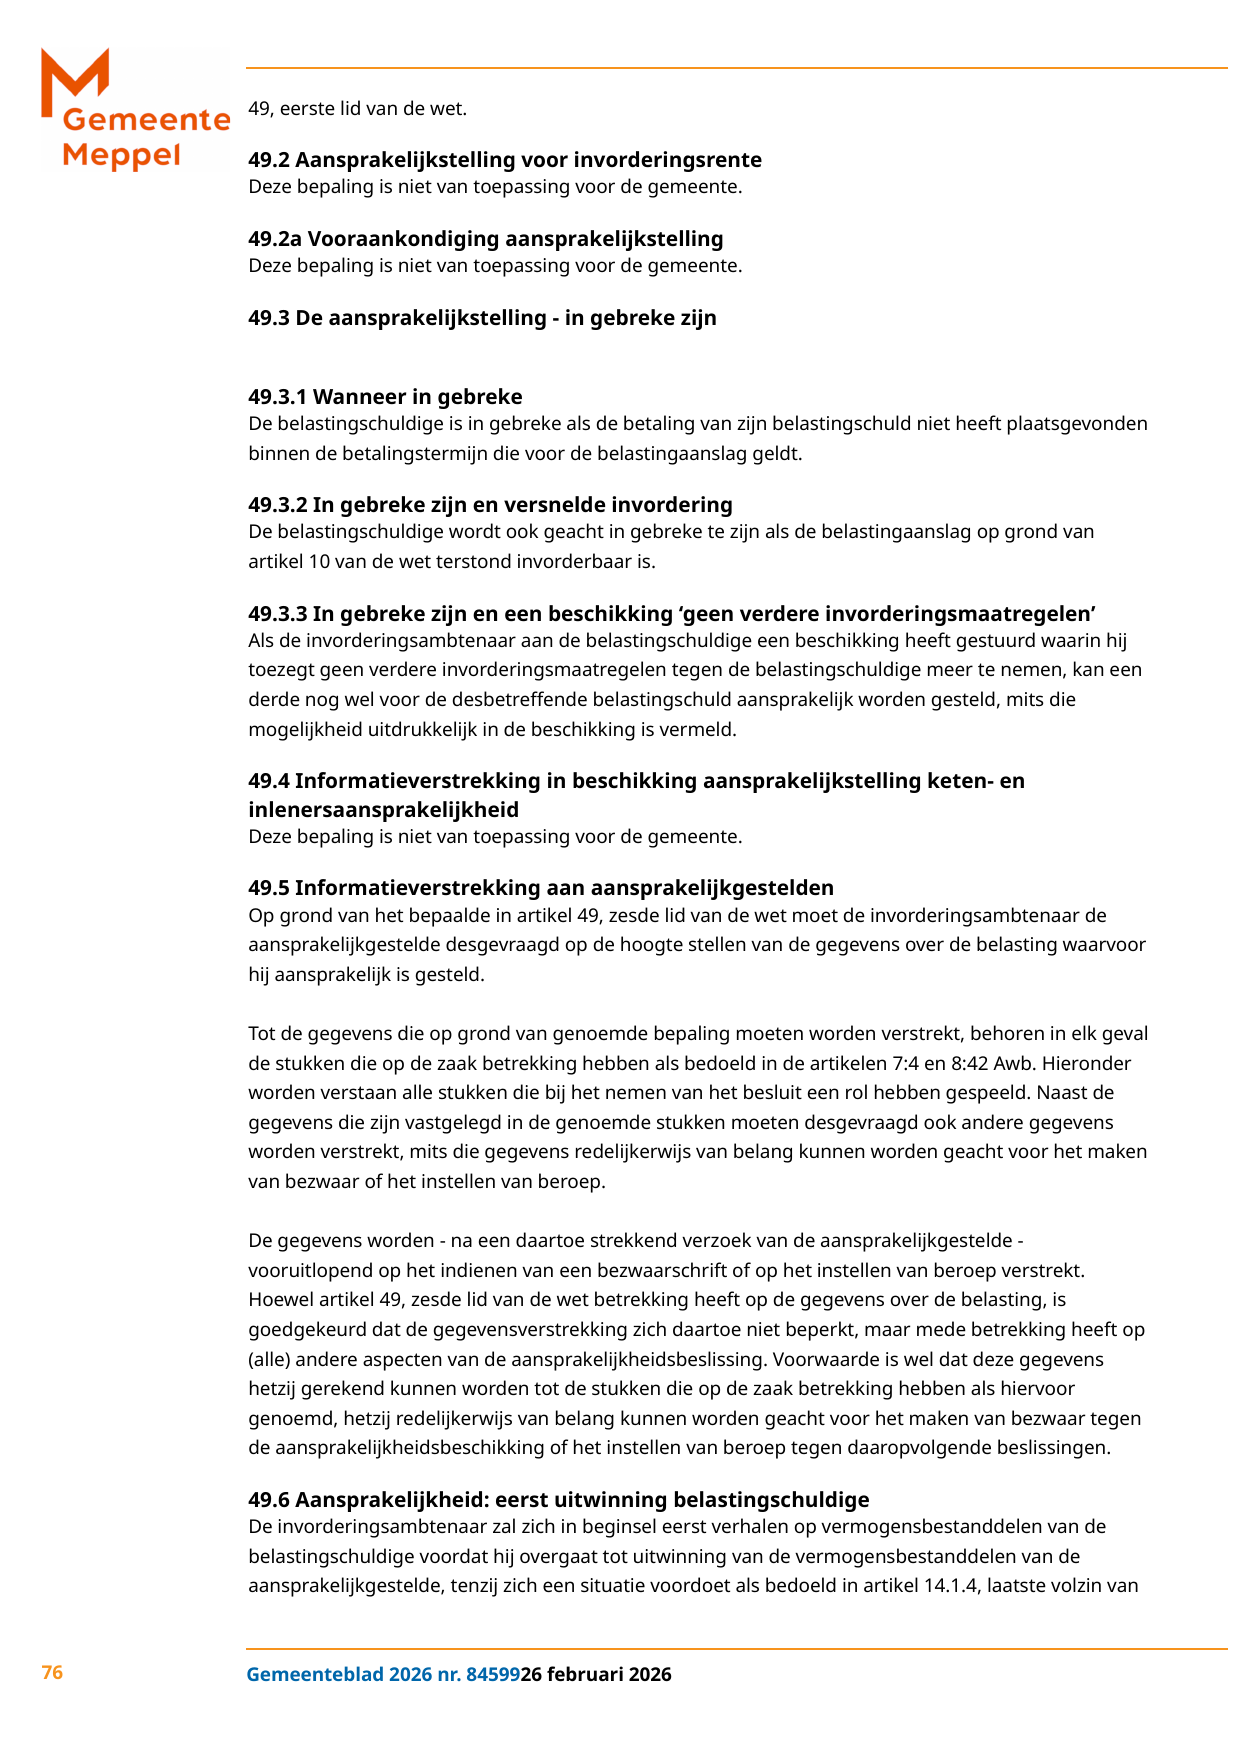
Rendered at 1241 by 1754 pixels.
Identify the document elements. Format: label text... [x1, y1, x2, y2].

text 49, eerste lid van de wet. [248, 95, 1152, 121]
text 49.6 Aansprakelijkheid: eerst uitwinning belastingschuldige [248, 1485, 1152, 1513]
text De gegevens worden - na een daartoe strekkend verzoek van de aansprakelijkgestelde - vooruitlopend op het indienen van een bezwaarschrift of op het instellen van beroep verstrekt. [248, 1227, 1152, 1283]
text Als de invorderingsambtenaar aan de belastingschuldige een beschikking heeft gestuurd waarin hij toezegt geen verdere invorderingsmaatregelen tegen de belastingschuldige meer te nemen, kan een derde nog wel voor de desbetreffende belastingschuld aansprakelijk worden gesteld, mits die mogelijkheid uitdrukkelijk in de beschikking is vermeld. [248, 627, 1152, 742]
text 49.3.3 In gebreke zijn en een beschikking ‘geen verdere invorderingsmaatregelen’ [248, 599, 1152, 627]
text 49.3.1 Wanneer in gebreke [248, 382, 1152, 410]
text Deze bepaling is niet van toepassing voor de gemeente. [248, 252, 1152, 278]
text 49.4 Informatieverstrekking in beschikking aansprakelijkstelling keten- en inlenersaansprakelijkheid [248, 766, 1152, 823]
text Deze bepaling is niet van toepassing voor de gemeente. [248, 823, 1152, 849]
picture [41, 47, 231, 172]
text Tot de gegevens die op grond van genoemde bepaling moeten worden verstrekt, behoren in elk geval de stukken die op de zaak betrekking hebben als bedoeld in de artikelen 7:4 en 8:42 Awb. Hieronder worden verstaan alle stukken die bij het nemen van het besluit een rol hebben gespeeld. Naast de gegevens die zijn vastgelegd in de genoemde stukken moeten desgevraagd ook andere gegevens worden verstrekt, mits die gegevens redelijkerwijs van belang kunnen worden geacht voor het maken van bezwaar of het instellen van beroep. [248, 1020, 1152, 1194]
text De invorderingsambtenaar zal zich in beginsel eerst verhalen op vermogensbestanddelen van de belastingschuldige voordat hij overgaat tot uitwinning van de vermogensbestanddelen van de aansprakelijkgestelde, tenzij zich een situatie voordoet als bedoeld in artikel 14.1.4, laatste volzin van [248, 1513, 1152, 1598]
text De belastingschuldige wordt ook geacht in gebreke te zijn als de belastingaanslag op grond van artikel 10 van de wet terstond invorderbaar is. [248, 519, 1152, 574]
text Op grond van het bepaalde in artikel 49, zesde lid van de wet moet de invorderingsambtenaar de aansprakelijkgestelde desgevraagd op de hoogte stellen van de gegevens over de belasting waarvoor hij aansprakelijk is gesteld. [248, 902, 1152, 987]
text 49.5 Informatieverstrekking aan aansprakelijkgestelden [248, 873, 1152, 902]
text Deze bepaling is niet van toepassing voor de gemeente. [248, 174, 1152, 199]
text De belastingschuldige is in gebreke als de betaling van zijn belastingschuld niet heeft plaatsgevonden binnen de betalingstermijn die voor de belastingaanslag geldt. [248, 410, 1152, 466]
text Hoewel artikel 49, zesde lid van de wet betrekking heeft op de gegevens over de belasting, is goedgekeurd dat de gegevensverstrekking zich daartoe niet beperkt, maar mede betrekking heeft op (alle) andere aspecten van de aansprakelijkheidsbeslissing. Voorwaarde is wel dat deze gegevens hetzij gerekend kunnen worden tot de stukken die op de zaak betrekking hebben als hiervoor genoemd, hetzij redelijkerwijs van belang kunnen worden geacht voor het maken van bezwaar tegen de aansprakelijkheidsbeschikking of het instellen van beroep tegen daaropvolgende beslissingen. [248, 1287, 1152, 1460]
text 49.3.2 In gebreke zijn en versnelde invordering [248, 490, 1152, 519]
text 49.2 Aansprakelijkstelling voor invorderingsrente [248, 145, 1152, 174]
text 49.2a Vooraankondiging aansprakelijkstelling [248, 224, 1152, 252]
text 49.3 De aansprakelijkstelling - in gebreke zijn [248, 303, 1152, 331]
